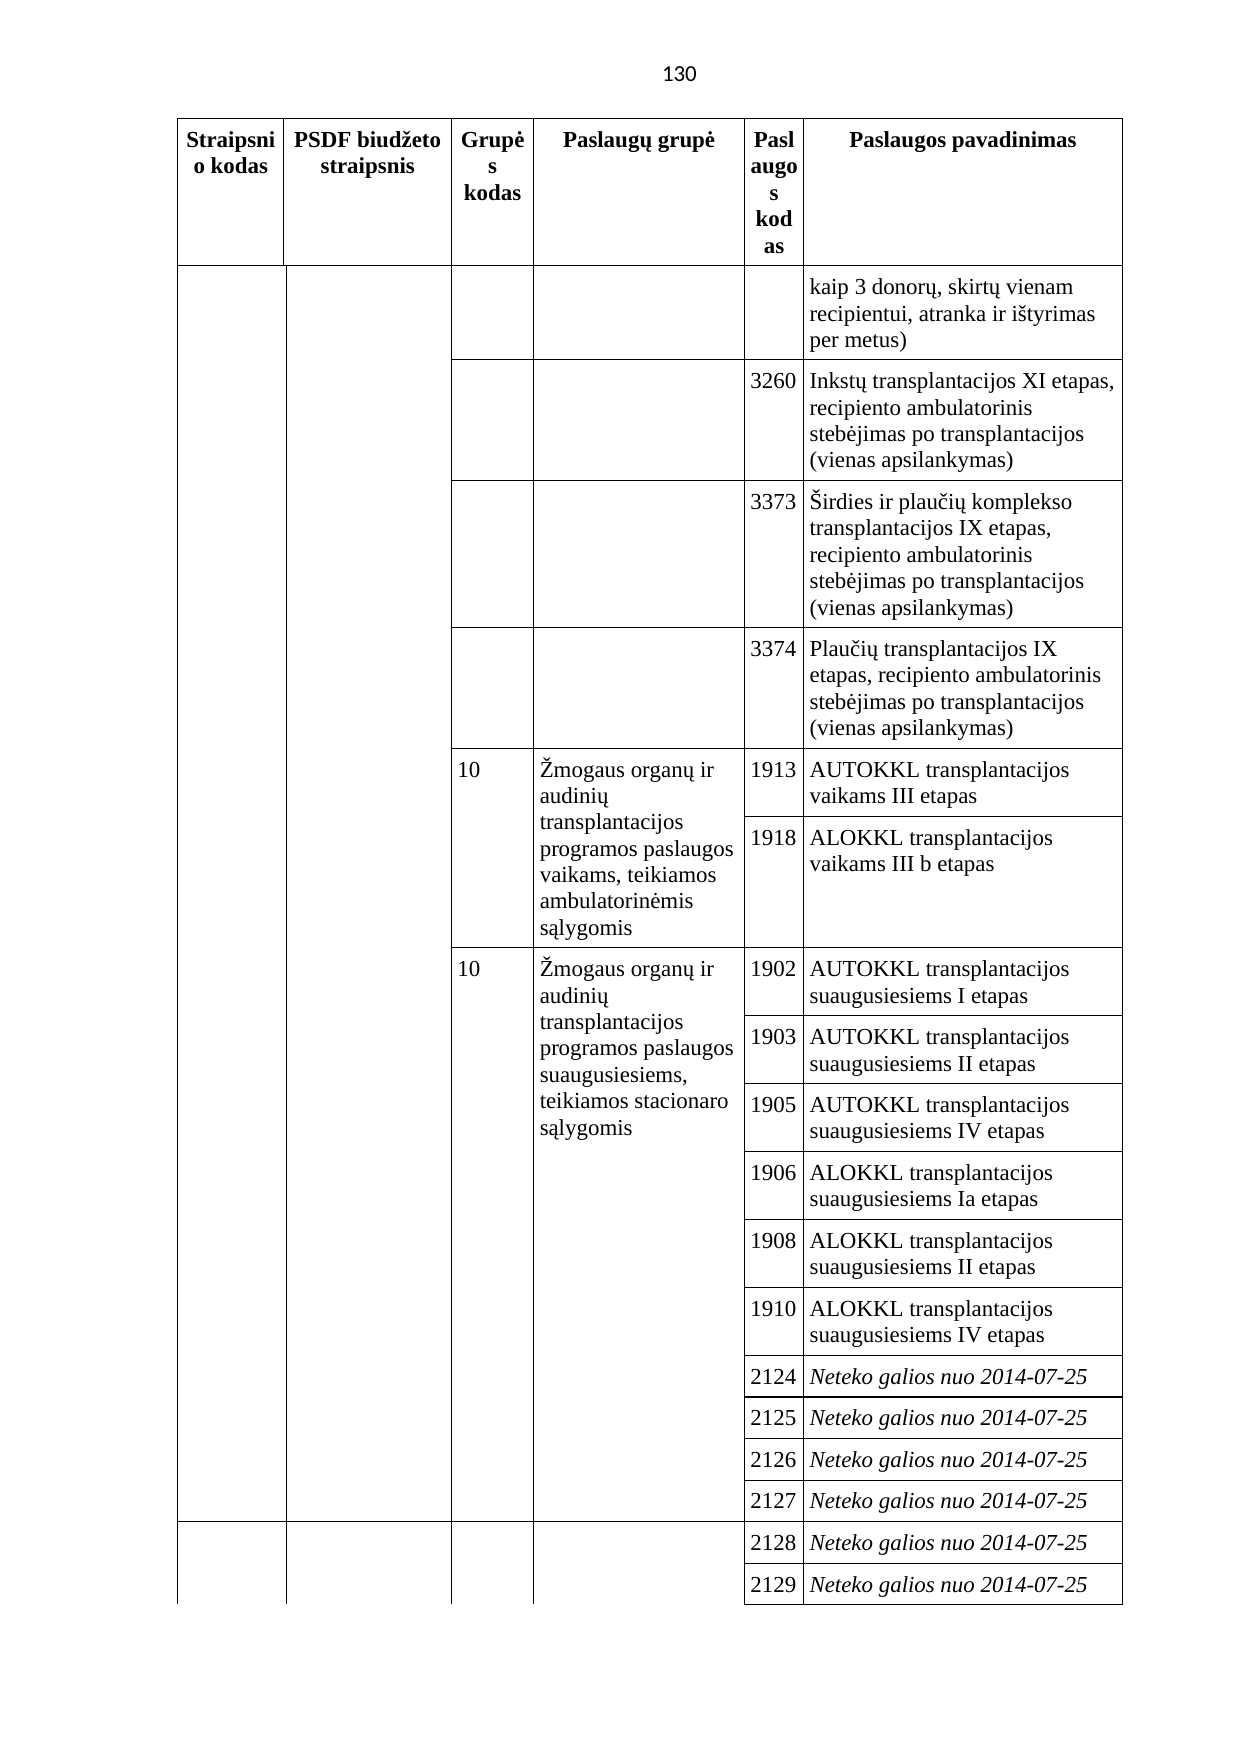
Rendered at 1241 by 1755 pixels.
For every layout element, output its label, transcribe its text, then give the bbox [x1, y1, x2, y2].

table_cell 1908 [745, 1220, 803, 1287]
table_cell [178, 480, 286, 627]
table_cell [287, 748, 451, 816]
table_cell Neteko galios nuo 2014-07-25 [804, 1481, 1122, 1521]
table_cell 1910 [745, 1288, 803, 1355]
table_cell [287, 1355, 451, 1396]
table_cell 2126 [745, 1439, 803, 1479]
table_cell 2125 [745, 1398, 803, 1438]
table_cell [178, 627, 286, 748]
table_cell [287, 1151, 451, 1219]
table_cell [178, 266, 286, 359]
table_cell AUTOKKL transplantacijos suaugusiesiems I etapas [804, 948, 1122, 1015]
table_cell [745, 266, 803, 359]
table_cell [452, 816, 533, 947]
table_cell [534, 266, 744, 359]
table_cell Inkstų transplantacijos XI etapas, recipiento ambulatorinis stebėjimas po transplantacijos (vienas apsilankymas) [804, 360, 1122, 480]
table_cell AUTOKKL transplantacijos vaikams III etapas [804, 749, 1122, 816]
table_header PSDF biudžeto straipsnis [284, 119, 451, 265]
table_cell [178, 359, 286, 480]
table_cell ALOKKL transplantacijos suaugusiesiems II etapas [804, 1220, 1122, 1287]
table_cell ALOKKL transplantacijos suaugusiesiems IV etapas [804, 1288, 1122, 1355]
table_header Grupės kodas [452, 119, 533, 265]
table_cell Neteko galios nuo 2014-07-25 [804, 1398, 1122, 1438]
table_cell [452, 1563, 533, 1604]
table_header Paslaugos pavadinimas [804, 119, 1122, 265]
table_cell [534, 1438, 744, 1479]
table_cell 2129 [745, 1564, 803, 1604]
table_cell 3373 [745, 481, 803, 627]
table_cell kaip 3 donorų, skirtų vienam recipientui, atranka ir ištyrimas per metus) [804, 266, 1122, 359]
table_cell Plaučių transplantacijos IX etapas, recipiento ambulatorinis stebėjimas po transplantacijos (vienas apsilankymas) [804, 628, 1122, 748]
table_cell [452, 360, 533, 480]
table_cell Žmogaus organų ir audinių transplantacijos programos paslaugos suaugusiesiems, teikiamos stacionaro sąlygomis [534, 948, 744, 1438]
table_cell AUTOKKL transplantacijos suaugusiesiems II etapas [804, 1016, 1122, 1083]
table_header Straipsnio kodas [178, 119, 283, 265]
table_cell 3374 [745, 628, 803, 748]
table_cell 3260 [745, 360, 803, 480]
table_cell [452, 481, 533, 627]
table_cell [287, 1287, 451, 1355]
table_cell [287, 627, 451, 748]
table_cell [452, 1438, 533, 1479]
table_cell Neteko galios nuo 2014-07-25 [804, 1439, 1122, 1479]
table_cell [287, 1219, 451, 1287]
table_cell ALOKKL transplantacijos suaugusiesiems Ia etapas [804, 1152, 1122, 1219]
table_cell ALOKKL transplantacijos vaikams III b etapas [804, 817, 1122, 947]
table_cell [178, 1480, 286, 1521]
table_cell AUTOKKL transplantacijos suaugusiesiems IV etapas [804, 1084, 1122, 1151]
table_cell 2128 [745, 1522, 803, 1563]
table_header Paslaugos kodas [745, 119, 803, 265]
table_cell [178, 1151, 286, 1219]
table_cell [452, 1480, 533, 1521]
table_cell [287, 266, 451, 359]
table_cell [178, 748, 286, 816]
table_cell [178, 1355, 286, 1396]
table_cell Žmogaus organų ir audinių transplantacijos programos paslaugos vaikams, teikiamos ambulatorinėmis sąlygomis [534, 749, 744, 947]
table_cell 10 [452, 948, 533, 1438]
table_cell [534, 481, 744, 627]
table_cell [178, 947, 286, 1015]
table_cell 1913 [745, 749, 803, 816]
table_cell [178, 1563, 286, 1604]
table_cell [287, 816, 451, 947]
table_cell [178, 1287, 286, 1355]
table_cell 1906 [745, 1152, 803, 1219]
table_cell 1903 [745, 1016, 803, 1083]
table_cell [287, 480, 451, 627]
table_cell [178, 1396, 286, 1438]
table_cell 1902 [745, 948, 803, 1015]
table_cell [452, 628, 533, 748]
table_cell [287, 1396, 451, 1438]
table_cell [287, 359, 451, 480]
table_cell [178, 1438, 286, 1479]
table_cell [287, 1522, 451, 1563]
table_cell [178, 1083, 286, 1151]
table_cell [287, 1438, 451, 1479]
table_cell [287, 1480, 451, 1521]
table_cell [534, 1563, 744, 1604]
table_cell Neteko galios nuo 2014-07-25 [804, 1522, 1122, 1563]
table_cell [452, 266, 533, 359]
table_cell [178, 1219, 286, 1287]
table_cell Neteko galios nuo 2014-07-25 [804, 1356, 1122, 1396]
table_cell 1918 [745, 817, 803, 947]
table_cell 1905 [745, 1084, 803, 1151]
table_cell 10 [452, 749, 533, 816]
table_cell [452, 1522, 533, 1563]
table_cell [287, 947, 451, 1015]
table_header Paslaugų grupė [534, 119, 744, 265]
table_cell [178, 816, 286, 947]
table_cell [178, 1015, 286, 1083]
table_cell [534, 628, 744, 748]
table_cell [287, 1563, 451, 1604]
table_cell [534, 1522, 744, 1563]
table_cell 2124 [745, 1356, 803, 1396]
table_cell [534, 360, 744, 480]
table_cell Neteko galios nuo 2014-07-25 [804, 1564, 1122, 1604]
table_cell [178, 1522, 286, 1563]
table_cell [287, 1015, 451, 1083]
table_cell [534, 1480, 744, 1521]
table_cell Širdies ir plaučių komplekso transplantacijos IX etapas, recipiento ambulatorinis stebėjimas po transplantacijos (vienas apsilankymas) [804, 481, 1122, 627]
table_cell 2127 [745, 1481, 803, 1521]
table_cell [287, 1083, 451, 1151]
